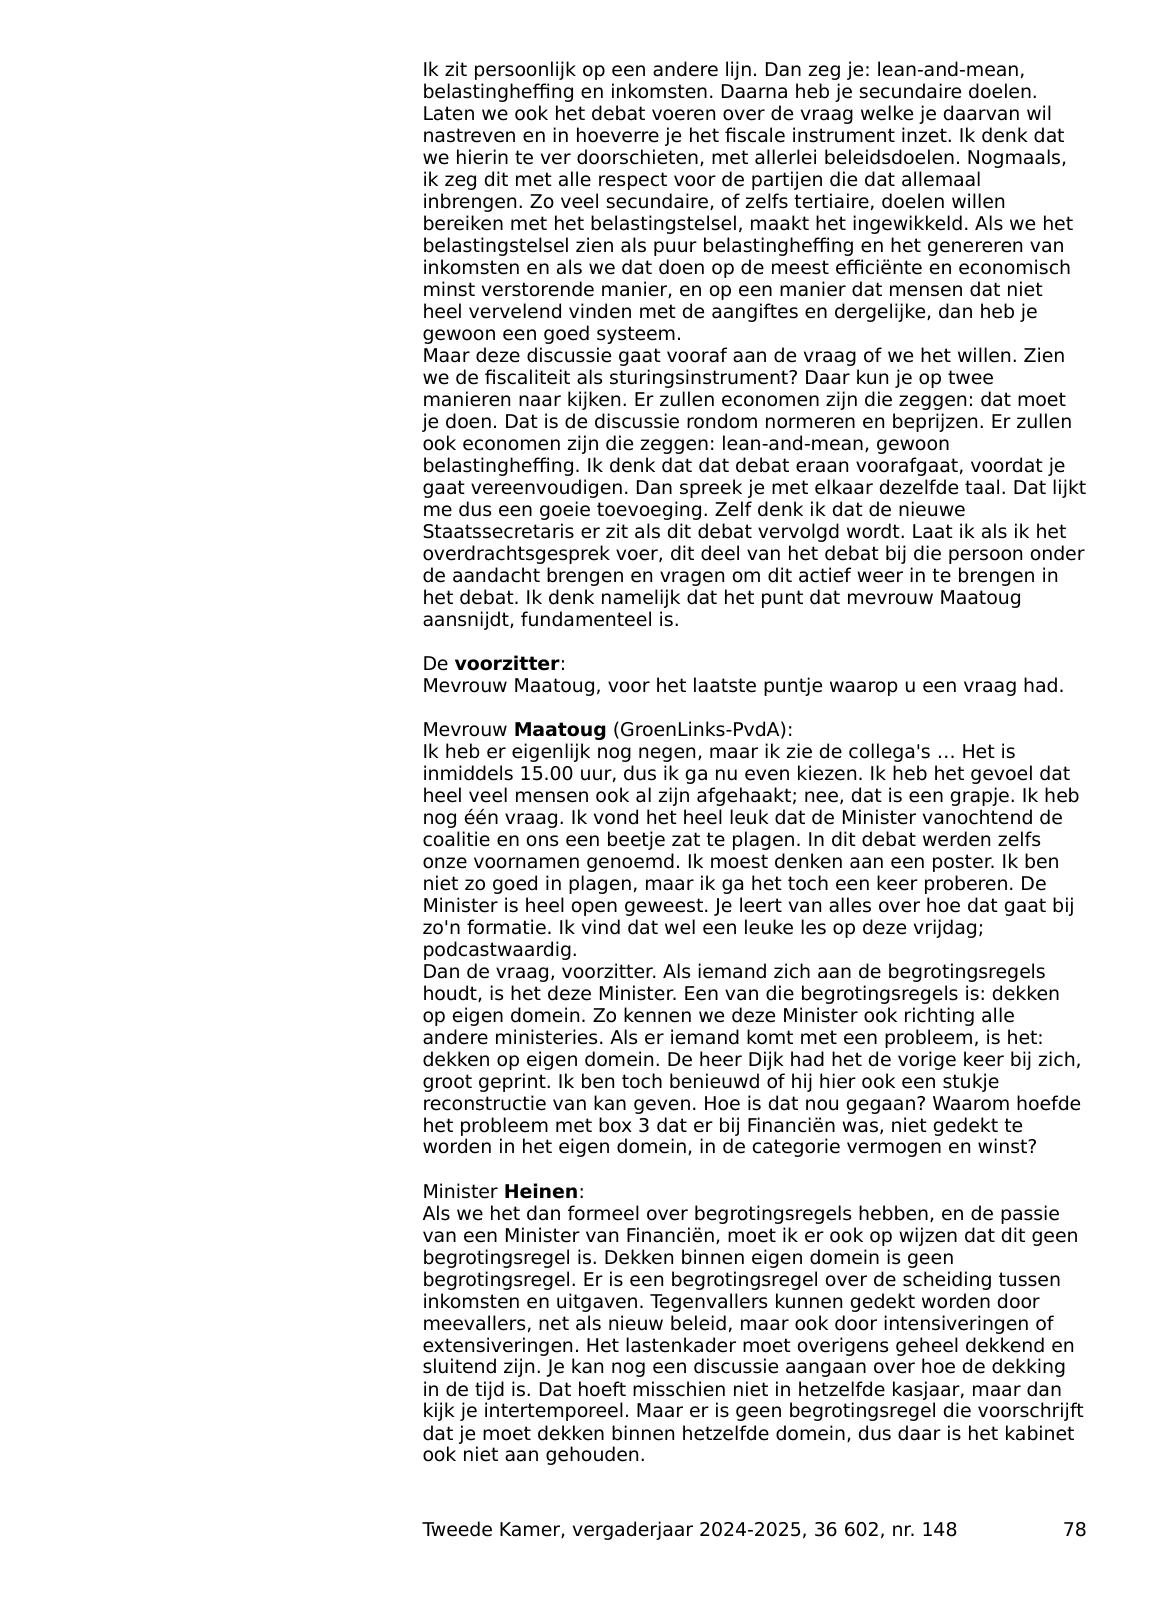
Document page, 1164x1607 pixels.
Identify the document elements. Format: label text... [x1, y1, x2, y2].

text Ik heb er eigenlijk nog negen, maar ik zie de collega's … Het is inmiddels 15.00 uur, dus ik ga nu even kiezen. Ik heb het gevoel dat heel veel mensen ook al zijn afgehaakt; nee, dat is een grapje. Ik heb nog één vraag. Ik vond het heel leuk dat de Minister vanochtend de coalitie en ons een beetje zat te plagen. In dit debat werden zelfs onze voornamen genoemd. Ik moest denken aan een poster. Ik ben niet zo goed in plagen, maar ik ga het toch een keer proberen. De Minister is heel open geweest. Je leert van alles over hoe dat gaat bij zo'n formatie. Ik vind dat wel een leuke les op deze vrijdag; podcastwaardig. [422, 741, 1087, 961]
text Minister Heinen: [422, 1181, 1087, 1203]
text Ik zit persoonlijk op een andere lijn. Dan zeg je: lean-and-mean, belastingheffing en inkomsten. Daarna heb je secundaire doelen. Laten we ook het debat voeren over de vraag welke je daarvan wil nastreven en in hoeverre je het fiscale instrument inzet. Ik denk dat we hierin te ver doorschieten, met allerlei beleidsdoelen. Nogmaals, ik zeg dit met alle respect voor de partijen die dat allemaal inbrengen. Zo veel secundaire, of zelfs tertiaire, doelen willen bereiken met het belastingstelsel, maakt het ingewikkeld. Als we het belastingstelsel zien als puur belastingheffing en het genereren van inkomsten en als we dat doen op de meest efficiënte en economisch minst verstorende manier, en op een manier dat mensen dat niet heel vervelend vinden met de aangiftes en dergelijke, dan heb je gewoon een goed systeem. [422, 59, 1087, 345]
text Dan de vraag, voorzitter. Als iemand zich aan de begrotingsregels houdt, is het deze Minister. Een van die begrotingsregels is: dekken op eigen domein. Zo kennen we deze Minister ook richting alle andere ministeries. Als er iemand komt met een probleem, is het: dekken op eigen domein. De heer Dijk had het de vorige keer bij zich, groot geprint. Ik ben toch benieuwd of hij hier ook een stukje reconstructie van kan geven. Hoe is dat nou gegaan? Waarom hoefde het probleem met box 3 dat er bij Financiën was, niet gedekt te worden in het eigen domein, in de categorie vermogen en winst? [422, 961, 1087, 1158]
text Als we het dan formeel over begrotingsregels hebben, en de passie van een Minister van Financiën, moet ik er ook op wijzen dat dit geen begrotingsregel is. Dekken binnen eigen domein is geen begrotingsregel. Er is een begrotingsregel over de scheiding tussen inkomsten en uitgaven. Tegenvallers kunnen gedekt worden door meevallers, net als nieuw beleid, maar ook door intensiveringen of extensiveringen. Het lastenkader moet overigens geheel dekkend en sluitend zijn. Je kan nog een discussie aangaan over hoe de dekking in de tijd is. Dat hoeft misschien niet in hetzelfde kasjaar, maar dan kijk je intertemporeel. Maar er is geen begrotingsregel die voorschrijft dat je moet dekken binnen hetzelfde domein, dus daar is het kabinet ook niet aan gehouden. [422, 1203, 1087, 1466]
text Maar deze discussie gaat vooraf aan de vraag of we het willen. Zien we de fiscaliteit als sturingsinstrument? Daar kun je op twee manieren naar kijken. Er zullen economen zijn die zeggen: dat moet je doen. Dat is de discussie rondom normeren en beprijzen. Er zullen ook economen zijn die zeggen: lean-and-mean, gewoon belastingheffing. Ik denk dat dat debat eraan voorafgaat, voordat je gaat vereenvoudigen. Dan spreek je met elkaar dezelfde taal. Dat lijkt me dus een goeie toevoeging. Zelf denk ik dat de nieuwe Staatssecretaris er zit als dit debat vervolgd wordt. Laat ik als ik het overdrachtsgesprek voer, dit deel van het debat bij die persoon onder de aandacht brengen en vragen om dit actief weer in te brengen in het debat. Ik denk namelijk dat het punt dat mevrouw Maatoug aansnijdt, fundamenteel is. [422, 345, 1087, 631]
text De voorzitter: [422, 653, 1087, 675]
text Mevrouw Maatoug (GroenLinks-PvdA): [422, 719, 1087, 741]
text Mevrouw Maatoug, voor het laatste puntje waarop u een vraag had. [422, 675, 1087, 697]
